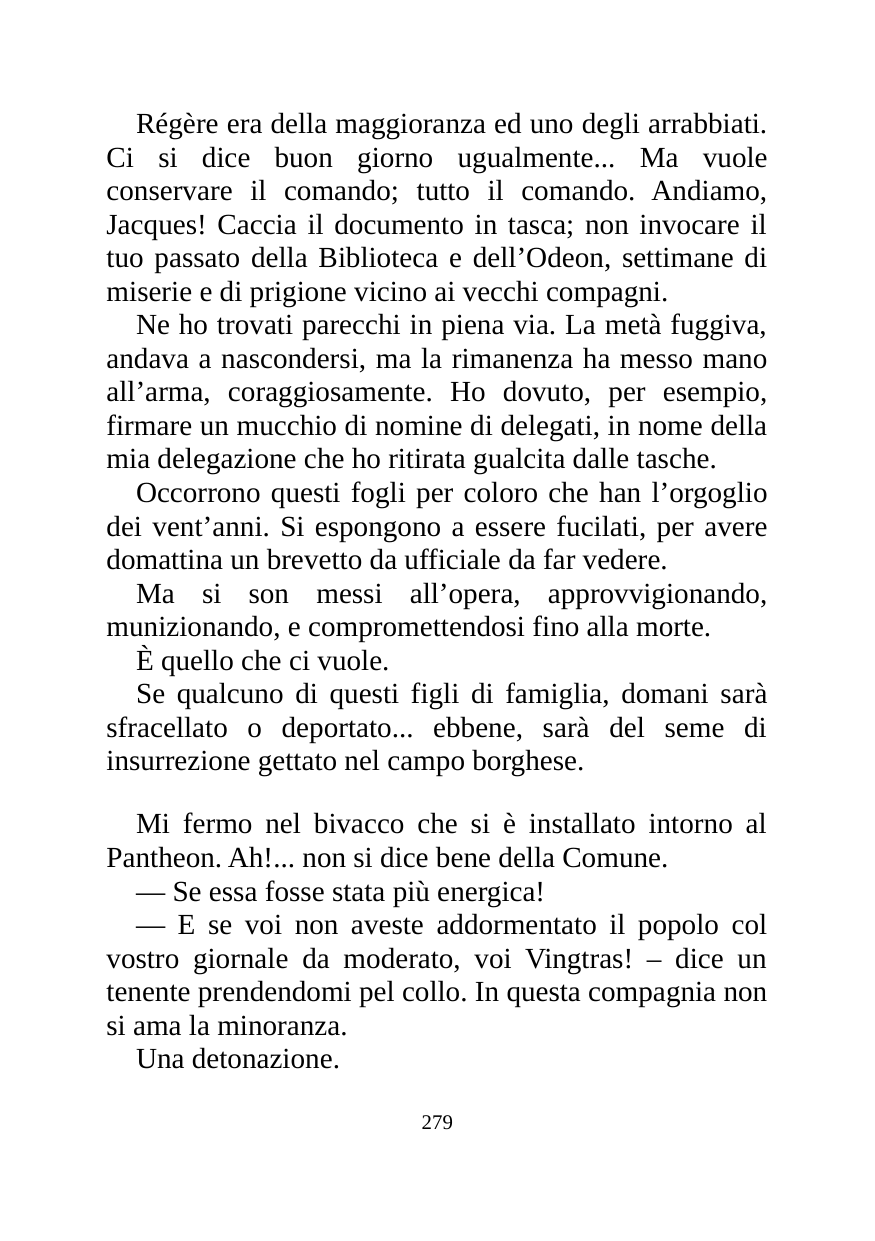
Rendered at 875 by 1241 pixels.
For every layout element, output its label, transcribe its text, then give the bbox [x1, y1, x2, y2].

text Ma si son messi all’opera, approvvigionando, munizionando, e compromettendosi fino alla morte. [106, 576, 768, 643]
text Se qualcuno di questi figli di famiglia, domani sarà sfracellato o deportato... ebbene, sarà del seme di insurrezione gettato nel campo borghese. [106, 676, 768, 777]
text Ne ho trovati parecchi in piena via. La metà fuggiva, andava a nascondersi, ma la rimanenza ha messo mano all’arma, coraggiosamente. Ho dovuto, per esempio, firmare un mucchio di nomine di delegati, in nome della mia delegazione che ho ritirata gualcita dalle tasche. [106, 307, 768, 475]
text Mi fermo nel bivacco che si è installato intorno al Pantheon. Ah!... non si dice bene della Comune. [106, 807, 768, 874]
text Régère era della maggioranza ed uno degli arrabbiati. Ci si dice buon giorno ugualmente... Ma vuole conservare il comando; tutto il comando. Andiamo, Jacques! Caccia il documento in tasca; non invocare il tuo passato della Biblioteca e dell’Odeon, settimane di miserie e di prigione vicino ai vecchi compagni. [106, 106, 768, 307]
text È quello che ci vuole. [106, 643, 768, 676]
text Occorrono questi fogli per coloro che han l’orgoglio dei vent’anni. Si espongono a essere fucilati, per avere domattina un brevetto da ufficiale da far vedere. [106, 475, 768, 576]
text Una detonazione. [106, 1041, 768, 1075]
text — Se essa fosse stata più energica! [106, 874, 768, 907]
text — E se voi non aveste addormentato il popolo col vostro giornale da moderato, voi Vingtras! – dice un tenente prendendomi pel collo. In questa compagnia non si ama la minoranza. [106, 907, 768, 1041]
